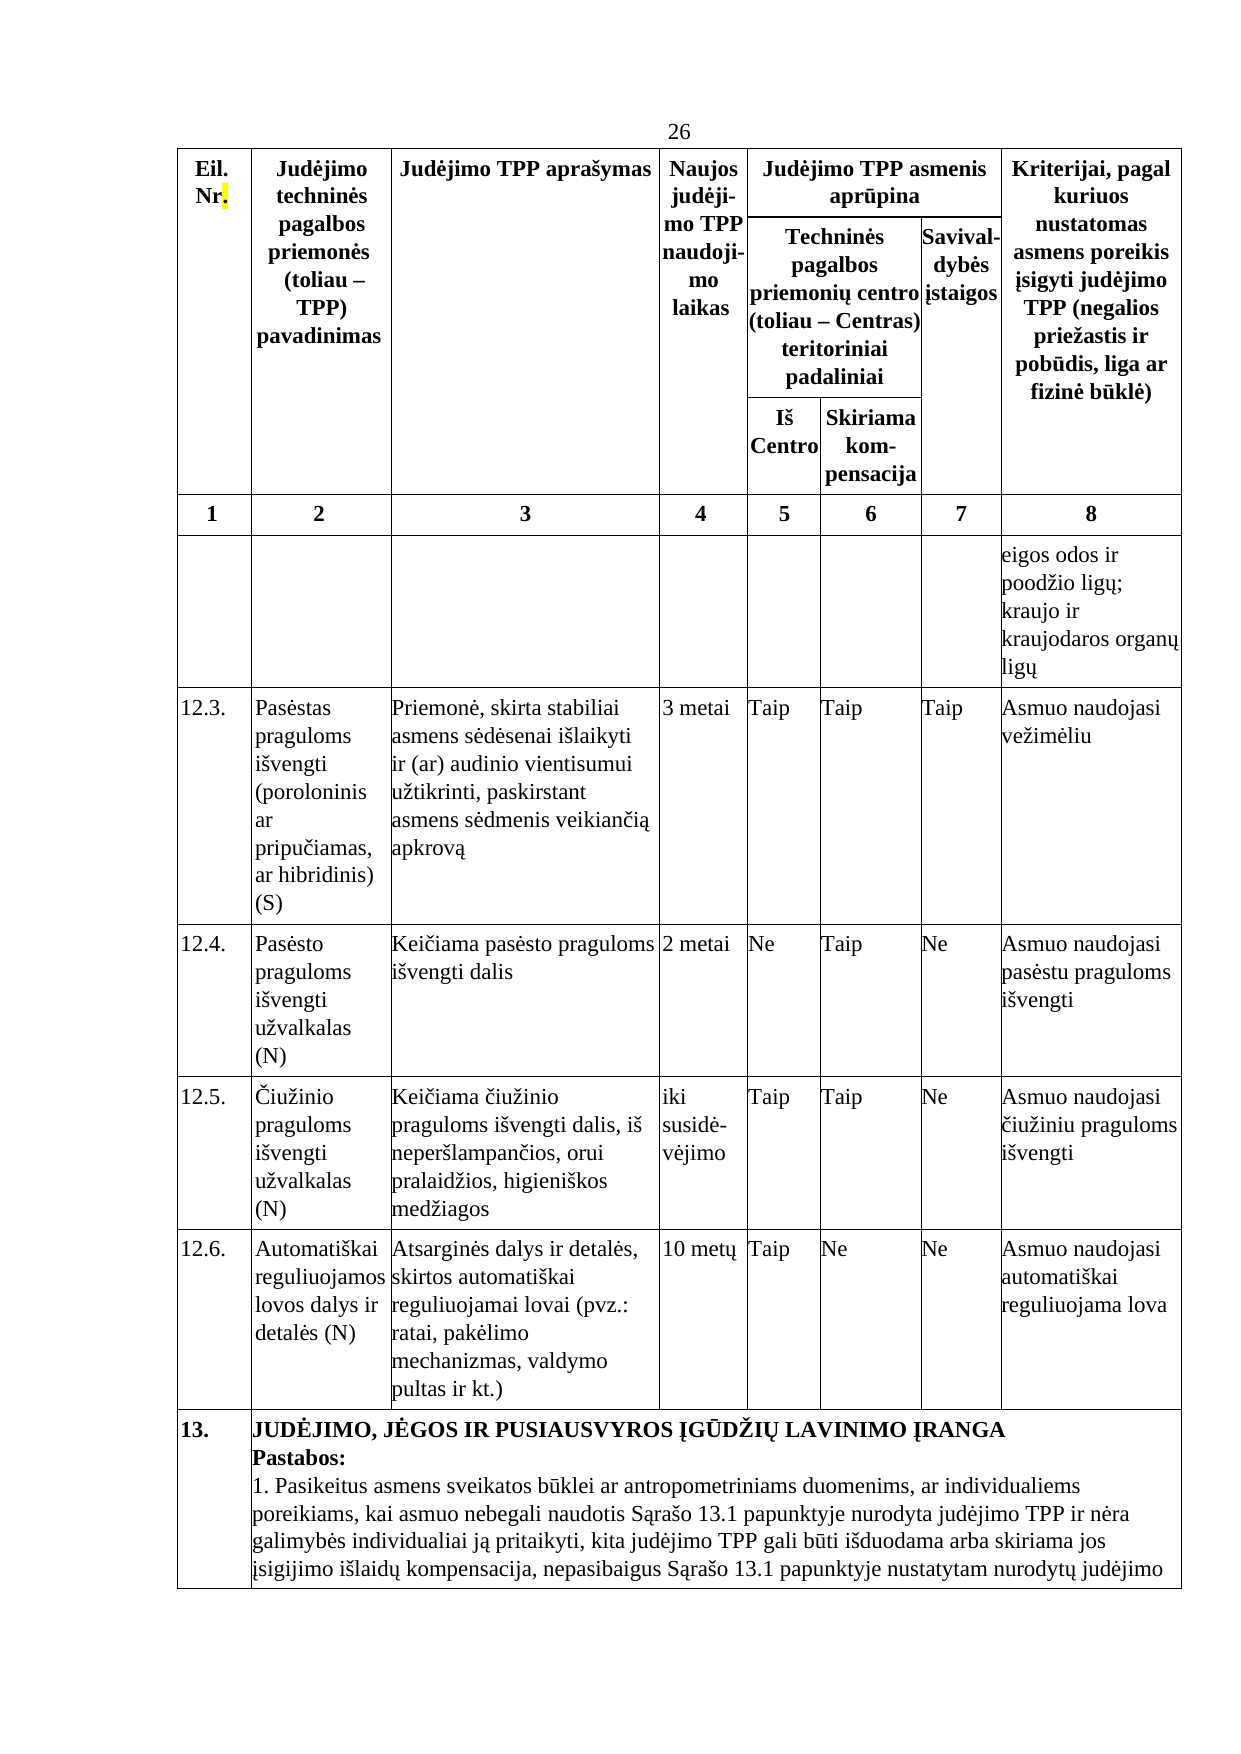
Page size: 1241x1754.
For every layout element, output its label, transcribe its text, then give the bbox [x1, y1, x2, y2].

table_header Naujos judėji- mo TPP naudoji-mo laikas [660, 149, 747, 493]
table_cell 10 metų [660, 1230, 747, 1409]
table_cell [178, 536, 251, 687]
table_cell [922, 536, 1001, 687]
table_cell 3 [392, 495, 659, 534]
table_cell Asmuo naudojasi čiužiniu praguloms išvengti [1002, 1077, 1181, 1228]
table_cell 7 [922, 495, 1001, 534]
table_cell Pasėstas praguloms išvengti (poroloninis ar pripučiamas, ar hibridinis) (S) [252, 688, 391, 923]
table_cell Taip [748, 1230, 820, 1409]
table_header Judėjimo techninės pagalbos priemonės (toliau – TPP) pavadinimas [252, 149, 391, 493]
table_cell Savival-dybės įstaigos [922, 218, 1001, 493]
table_cell Ne [748, 925, 820, 1076]
table_cell Taip [748, 688, 820, 923]
table_cell Keičiama čiužinio praguloms išvengti dalis, iš neperšlampančios, orui pralaidžios, higieniškos medžiagos [392, 1077, 659, 1228]
table_cell iki susidė-vėjimo [660, 1077, 747, 1228]
table_cell Automatiškai reguliuojamos lovos dalys ir detalės (N) [252, 1230, 391, 1409]
table_cell Skiriama kom-pensacija [821, 398, 921, 493]
table_cell JUDĖJIMO, JĖGOS IR PUSIAUSVYROS ĮGŪDŽIŲ LAVINIMO ĮRANGA Pastabos: 1. Pasikeitus asmens sveikatos būklei ar antropometriniams duomenims, ar individualiems poreikiams, kai asmuo nebegali naudotis Sąrašo 13.1 papunktyje nurodyta judėjimo TPP ir nėra galimybės individualiai ją pritaikyti, kita judėjimo TPP gali būti išduodama arba skiriama jos įsigijimo išlaidų kompensacija, nepasibaigus Sąrašo 13.1 papunktyje nustatytam nurodytų judėjimo [252, 1410, 1181, 1588]
table_header Kriterijai, pagal kuriuos nustatomas asmens poreikis įsigyti judėjimo TPP (negalios priežastis ir pobūdis, liga ar fizinė būklė) [1002, 149, 1181, 493]
table_cell Ne [922, 1077, 1001, 1228]
table_cell 2 [252, 495, 391, 534]
table_cell 1 [178, 495, 251, 534]
table_cell [748, 536, 820, 687]
table_cell 2 metai [660, 925, 747, 1076]
table_cell Pasėsto praguloms išvengti užvalkalas (N) [252, 925, 391, 1076]
table_cell [392, 536, 659, 687]
table_header Judėjimo TPP asmenis aprūpina [748, 149, 1001, 216]
table_cell Asmuo naudojasi pasėstu praguloms išvengti [1002, 925, 1181, 1076]
table_header Eil. Nr. [178, 149, 251, 493]
table_cell 6 [821, 495, 921, 534]
table_cell 12.3. [178, 688, 251, 923]
table_header Judėjimo TPP aprašymas [392, 149, 659, 493]
table_cell Taip [922, 688, 1001, 923]
table_cell Taip [821, 925, 921, 1076]
table_cell Asmuo naudojasi automatiškai reguliuojama lova [1002, 1230, 1181, 1409]
table_cell Taip [821, 688, 921, 923]
table_cell 3 metai [660, 688, 747, 923]
table_cell [252, 536, 391, 687]
table_cell Taip [821, 1077, 921, 1228]
table_cell Atsarginės dalys ir detalės, skirtos automatiškai reguliuojamai lovai (pvz.: ratai, pakėlimo mechanizmas, valdymo pultas ir kt.) [392, 1230, 659, 1409]
table_cell Techninės pagalbos priemonių centro (toliau – Centras) teritoriniai padaliniai [748, 218, 921, 397]
table_cell Ne [922, 1230, 1001, 1409]
table_cell 12.5. [178, 1077, 251, 1228]
table_cell Taip [748, 1077, 820, 1228]
table_cell Keičiama pasėsto praguloms išvengti dalis [392, 925, 659, 1076]
table_cell 12.6. [178, 1230, 251, 1409]
table_cell Čiužinio praguloms išvengti užvalkalas (N) [252, 1077, 391, 1228]
table_cell 4 [660, 495, 747, 534]
table_cell [660, 536, 747, 687]
table_cell Iš Centro [748, 398, 820, 493]
table_cell Ne [821, 1230, 921, 1409]
table_cell Priemonė, skirta stabiliai asmens sėdėsenai išlaikyti ir (ar) audinio vientisumui užtikrinti, paskirstant asmens sėdmenis veikiančią apkrovą [392, 688, 659, 923]
table_cell 13. [178, 1410, 251, 1588]
table_cell Asmuo naudojasi vežimėliu [1002, 688, 1181, 923]
table_cell 5 [748, 495, 820, 534]
table_cell 12.4. [178, 925, 251, 1076]
table_cell Ne [922, 925, 1001, 1076]
table_cell eigos odos ir poodžio ligų; kraujo ir kraujodaros organų ligų [1002, 536, 1181, 687]
table_cell 8 [1002, 495, 1181, 534]
table_cell [821, 536, 921, 687]
